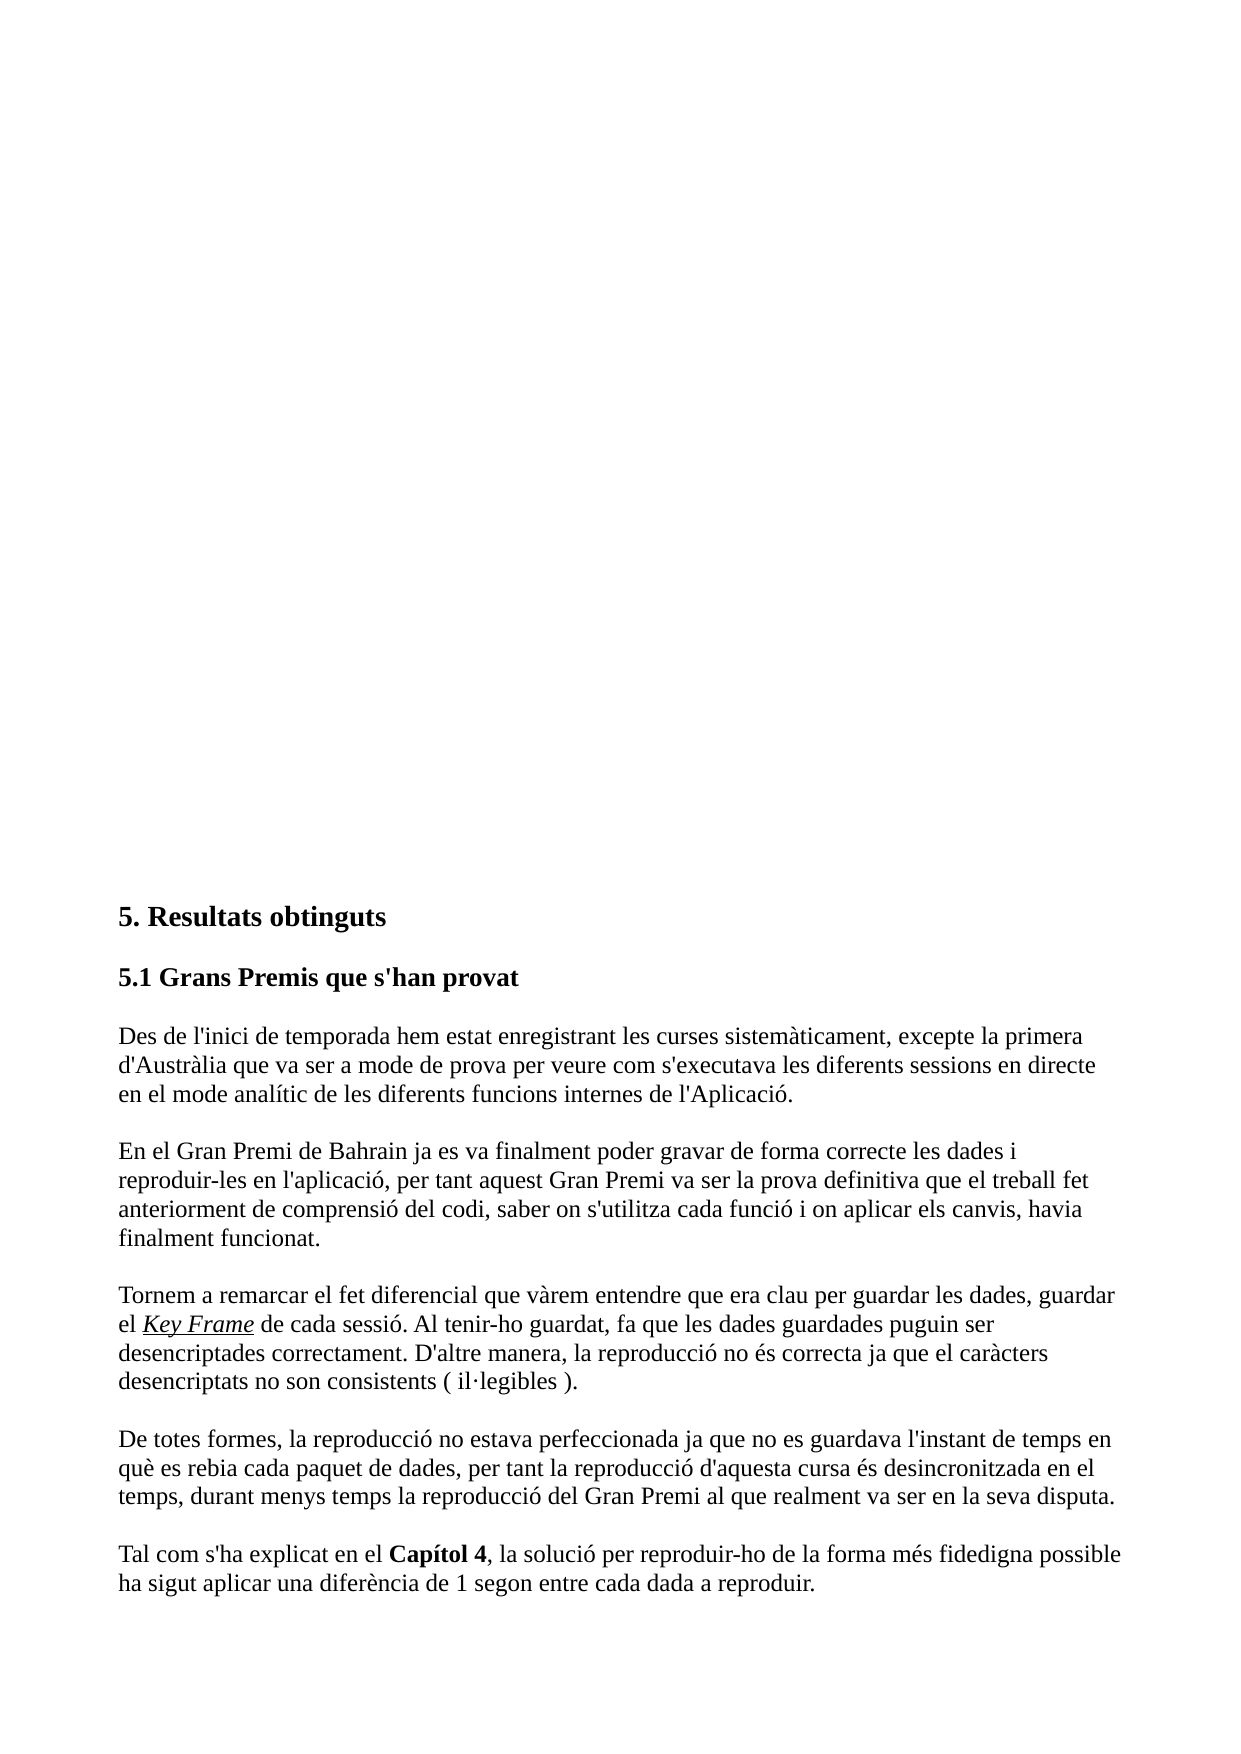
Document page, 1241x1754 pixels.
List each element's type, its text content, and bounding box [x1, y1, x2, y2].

text Tal com s'ha explicat en el Capítol 4, la solució per reproduir-ho de la forma més fidedigna possible ha sigut aplicar una diferència de 1 segon entre cada dada a reproduir. [118, 1539, 1122, 1596]
text Des de l'inici de temporada hem estat enregistrant les curses sistemàticament, excepte la primera d'Austràlia que va ser a mode de prova per veure com s'executava les diferents sessions en directe en el mode analític de les diferents funcions internes de l'Aplicació. [118, 1021, 1122, 1108]
text 5. Resultats obtinguts [118, 899, 1122, 933]
text De totes formes, la reproducció no estava perfeccionada ja que no es guardava l'instant de temps en què es rebia cada paquet de dades, per tant la reproducció d'aquesta cursa és desincronitzada en el temps, durant menys temps la reproducció del Gran Premi al que realment va ser en la seva disputa. [118, 1424, 1122, 1510]
text Tornem a remarcar el fet diferencial que vàrem entendre que era clau per guardar les dades, guardar el Key Frame de cada sessió. Al tenir-ho guardat, fa que les dades guardades puguin ser desencriptades correctament. D'altre manera, la reproducció no és correcta ja que el caràcters desencriptats no son consistents ( il·legibles ). [118, 1280, 1122, 1395]
text 5.1 Grans Premis que s'han provat [118, 961, 1122, 993]
text En el Gran Premi de Bahrain ja es va finalment poder gravar de forma correcte les dades i reproduir-les en l'aplicació, per tant aquest Gran Premi va ser la prova definitiva que el treball fet anteriorment de comprensió del codi, saber on s'utilitza cada funció i on aplicar els canvis, havia finalment funcionat. [118, 1136, 1122, 1251]
